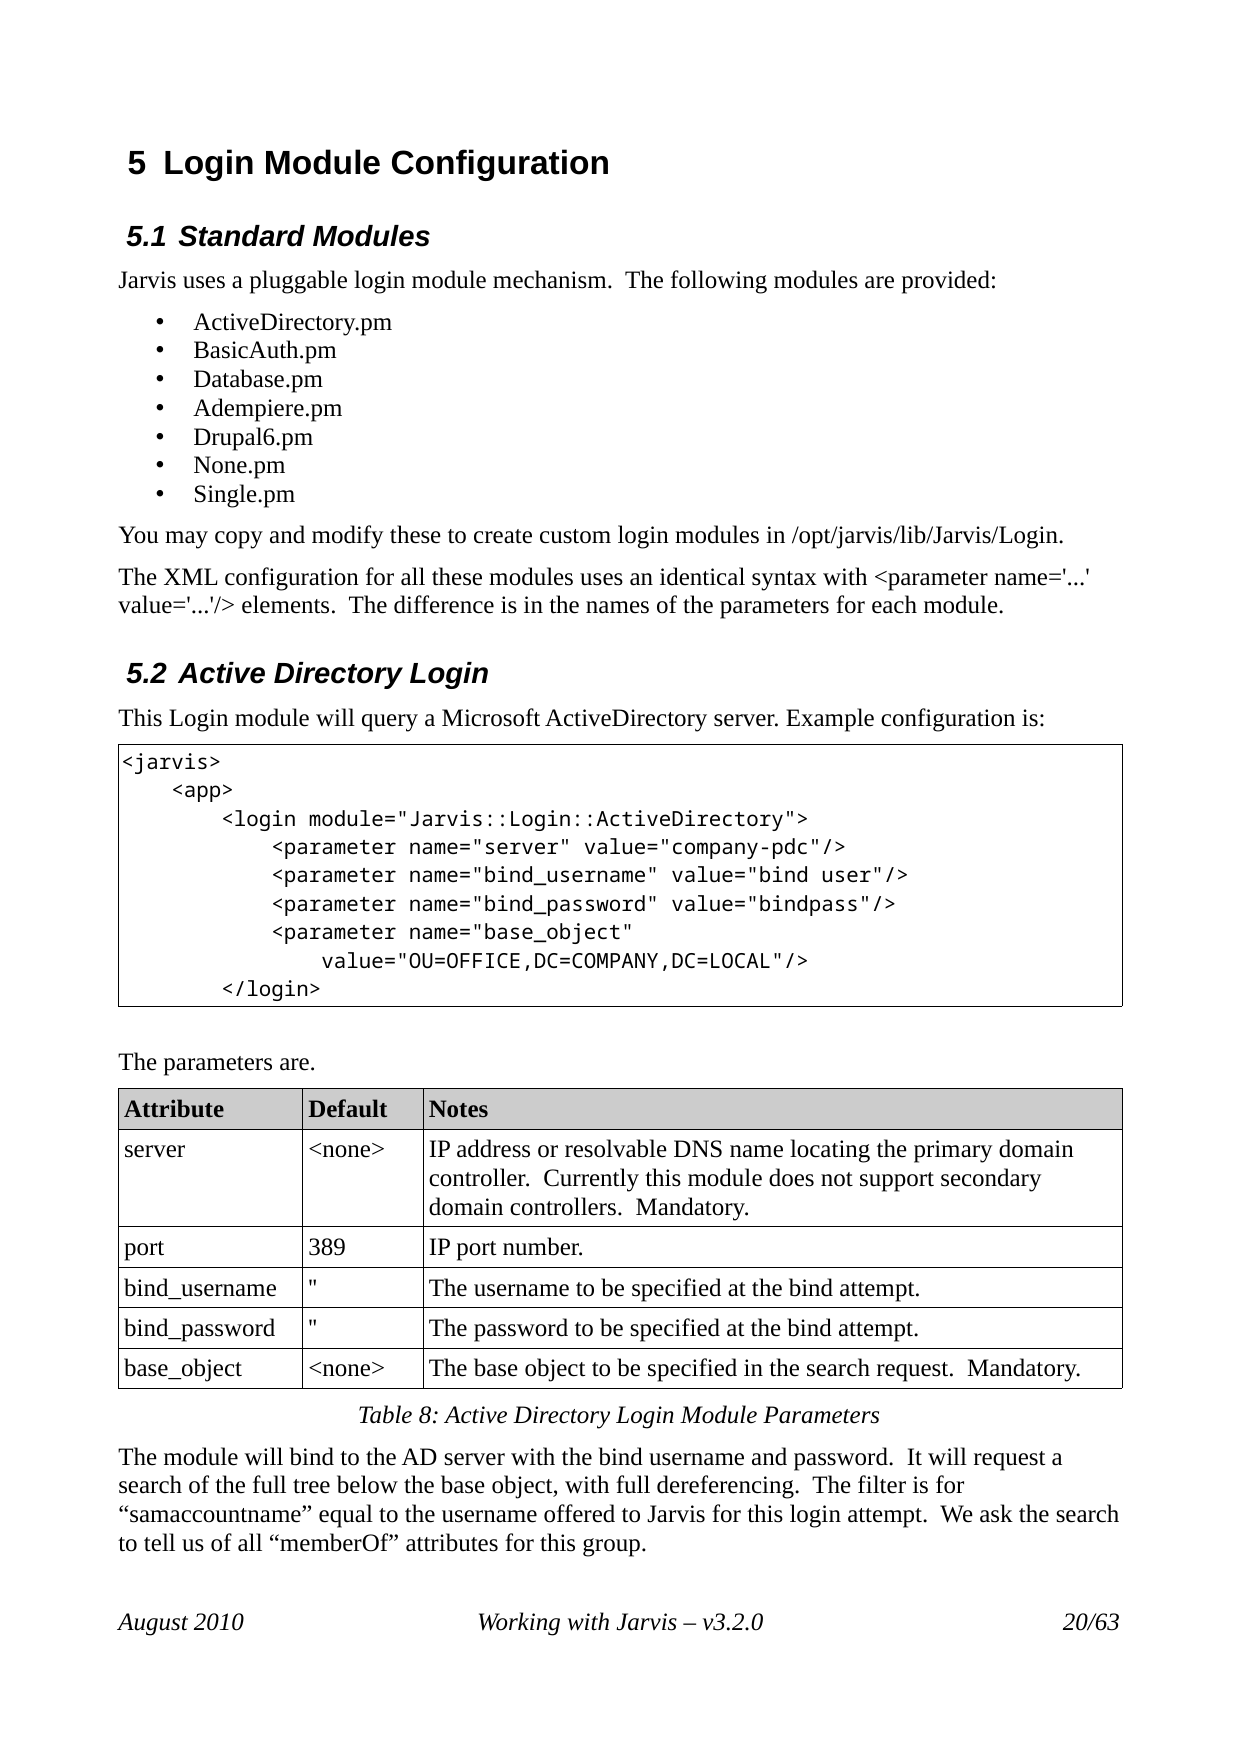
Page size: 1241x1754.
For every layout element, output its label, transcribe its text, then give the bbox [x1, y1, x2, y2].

list ActiveDirectory.pm [156, 307, 1122, 335]
list Database.pm [156, 364, 1122, 393]
text The parameters are. [118, 1047, 1122, 1076]
text You may copy and modify these to create custom login modules in /opt/jarvis/lib/Jarvis/Login. [118, 520, 1122, 549]
text value="OU=OFFICE,DC=COMPANY,DC=LOCAL"/> [119, 943, 1122, 971]
table_cell The base object to be specified in the search request. Mandatory. [424, 1349, 1122, 1388]
text Table 8: Active Directory Login Module Parameters [118, 1400, 1122, 1429]
text The XML configuration for all these modules uses an identical syntax with <parameter name='...' value='...'/> elements. The difference is in the names of the parameters for each module. [118, 562, 1122, 619]
table_cell 389 [303, 1227, 423, 1267]
text <parameter name="server" value="company-pdc"/> [119, 829, 1122, 858]
subtitle Login Module Configuration [118, 143, 1122, 182]
text <app> [119, 772, 1122, 801]
table_header Default [303, 1089, 423, 1129]
text <jarvis> [119, 745, 1122, 772]
list Single.pm [156, 479, 1122, 508]
list Adempiere.pm [156, 393, 1122, 422]
table_cell IP port number. [424, 1227, 1122, 1267]
text </login> [119, 971, 1122, 1006]
text <parameter name="bind_password" value="bindpass"/> [119, 886, 1122, 914]
table_cell server [119, 1130, 302, 1226]
table_cell The username to be specified at the bind attempt. [424, 1268, 1122, 1307]
table_cell <none> [303, 1349, 423, 1388]
text Jarvis uses a pluggable login module mechanism. The following modules are provided: [118, 265, 1122, 294]
list BasicAuth.pm [156, 335, 1122, 364]
list Drupal6.pm [156, 422, 1122, 450]
text This Login module will query a Microsoft ActiveDirectory server. Example configuration is: [118, 703, 1122, 731]
table_cell bind_username [119, 1268, 302, 1307]
list None.pm [156, 450, 1122, 479]
text <parameter name="base_object" [119, 914, 1122, 943]
text The module will bind to the AD server with the bind username and password. It will request a search of the full tree below the base object, with full dereferencing. The filter is for “samaccountname” equal to the username offered to Jarvis for this login attempt. We ask the search to tell us of all “memberOf” attributes for this group. [118, 1442, 1122, 1557]
table_header Notes [424, 1089, 1122, 1129]
table_cell <none> [303, 1130, 423, 1226]
table_cell port [119, 1227, 302, 1267]
table_cell bind_password [119, 1308, 302, 1347]
table_header Attribute [119, 1089, 302, 1129]
text <login module="Jarvis::Login::ActiveDirectory"> [119, 801, 1122, 829]
table_cell '' [303, 1268, 423, 1307]
table_cell '' [303, 1308, 423, 1347]
subtitle Active Directory Login [118, 657, 1122, 690]
table_cell The password to be specified at the bind attempt. [424, 1308, 1122, 1347]
text <parameter name="bind_username" value="bind user"/> [119, 858, 1122, 886]
subtitle Standard Modules [118, 219, 1122, 253]
table_cell base_object [119, 1349, 302, 1388]
table_cell IP address or resolvable DNS name locating the primary domain controller. Currently this module does not support secondary domain controllers. Mandatory. [424, 1130, 1122, 1226]
